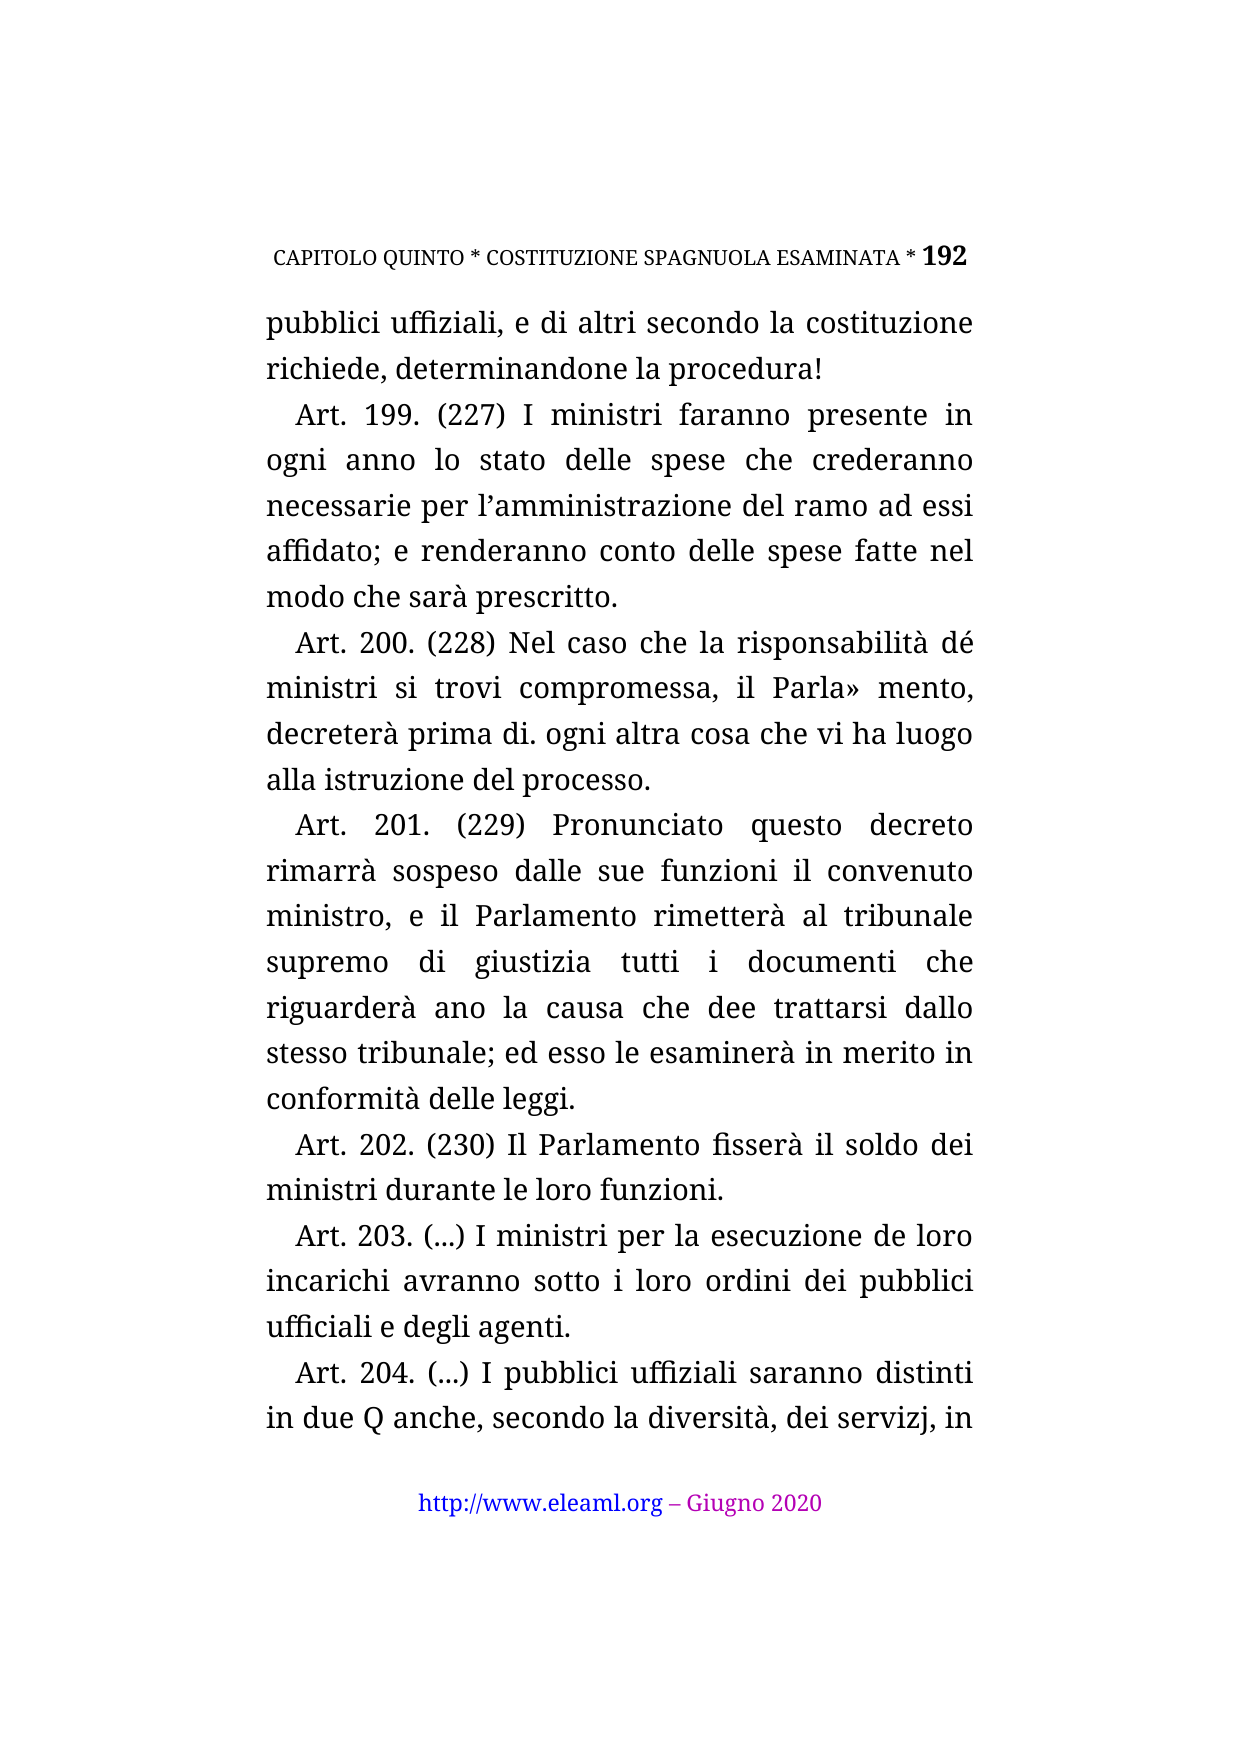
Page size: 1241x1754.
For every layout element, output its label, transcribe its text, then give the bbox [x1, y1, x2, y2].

text Art. 199. (227) I ministri faranno presente in ogni anno lo stato delle spese che crederanno necessarie per l’amministrazione del ramo ad essi affidato; e renderanno conto delle spese fatte nel modo che sarà prescritto. [266, 394, 974, 616]
text Art. 201. (229) Pronunciato questo decreto rimarrà sospeso dalle sue funzioni il convenuto ministro, e il Parlamento rimetterà al tribunale supremo di giustizia tutti i documenti che riguarderà ano la causa che dee trattarsi dallo stesso tribunale; ed esso le esaminerà in merito in conformità delle leggi. [266, 804, 974, 1118]
text Art. 204. (...) I pubblici uffiziali saranno distinti in due Q anche, secondo la diversità, dei servizj, in [266, 1352, 974, 1437]
text Art. 203. (...) I ministri per la esecuzione de loro incarichi avranno sotto i loro ordini dei pubblici ufficiali e degli agenti. [266, 1215, 974, 1346]
text pubblici uffiziali, e di altri secondo la costituzione richiede, determinandone la procedura! [266, 303, 974, 388]
text Art. 200. (228) Nel caso che la risponsabilità dé ministri si trovi compromessa, il Parla» mento, decreterà prima di. ogni altra cosa che vi ha luogo alla istruzione del processo. [266, 622, 974, 798]
text Art. 202. (230) Il Parlamento fisserà il soldo dei ministri durante le loro funzioni. [266, 1124, 974, 1209]
